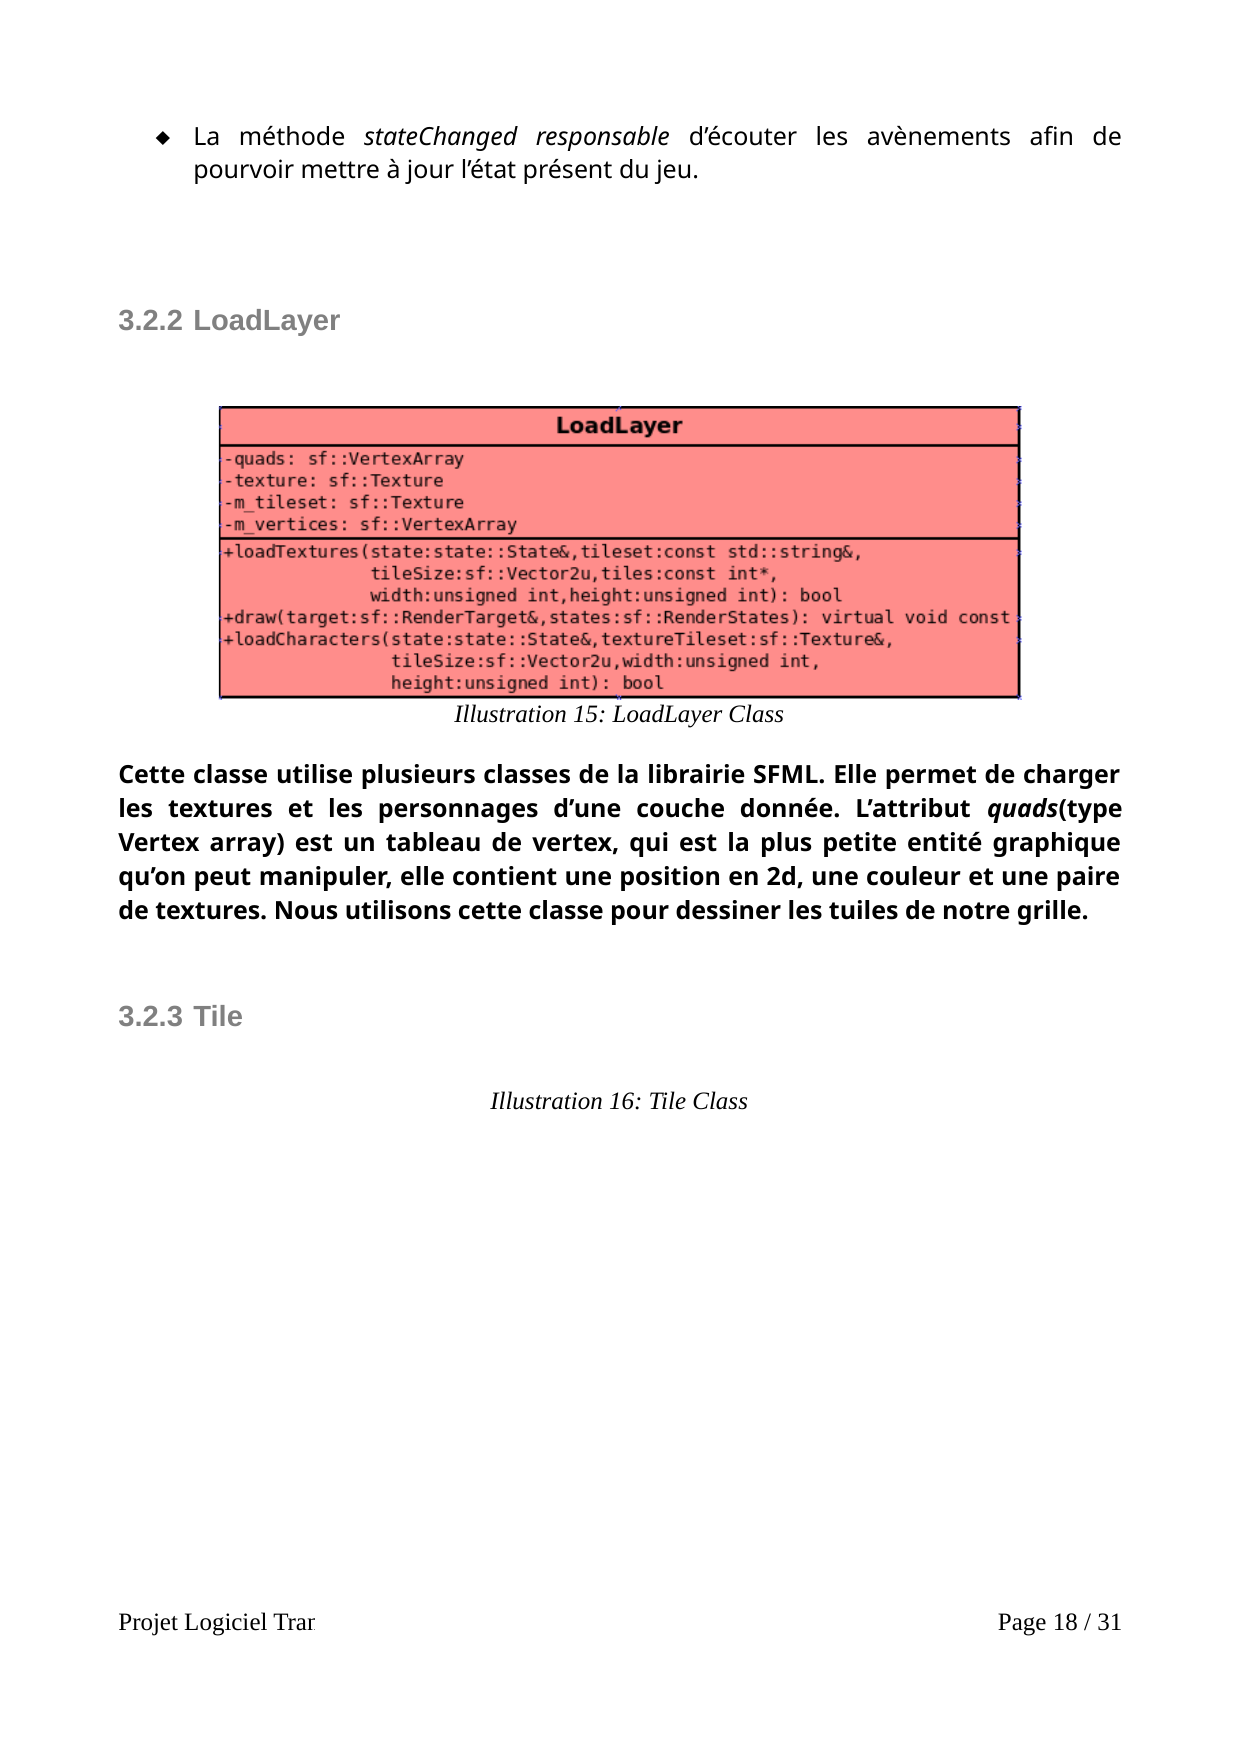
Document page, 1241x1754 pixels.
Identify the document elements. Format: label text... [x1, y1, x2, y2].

list La méthode stateChanged responsable d’écouter les avènements afin de pourvoir mettre à jour l’état présent du jeu. [156, 118, 1122, 186]
text Illustration 16: Tile Class [315, 1086, 925, 1115]
text Cette classe utilise plusieurs classes de la librairie SFML. Elle permet de charger les textures et les personnages d’une couche donnée. L’attribut quads(type Vertex array) est un tableau de vertex, qui est la plus petite entité graphique qu’on peut manipuler, elle contient une position en 2d, une couleur et une paire de textures. Nous utilisons cette classe pour dessiner les tuiles de notre grille. [118, 757, 1122, 927]
picture [218, 406, 1022, 700]
subtitle LoadLayer [118, 303, 1122, 337]
text Illustration 15: LoadLayer Class [219, 700, 1022, 728]
subtitle Tile [118, 999, 1122, 1033]
